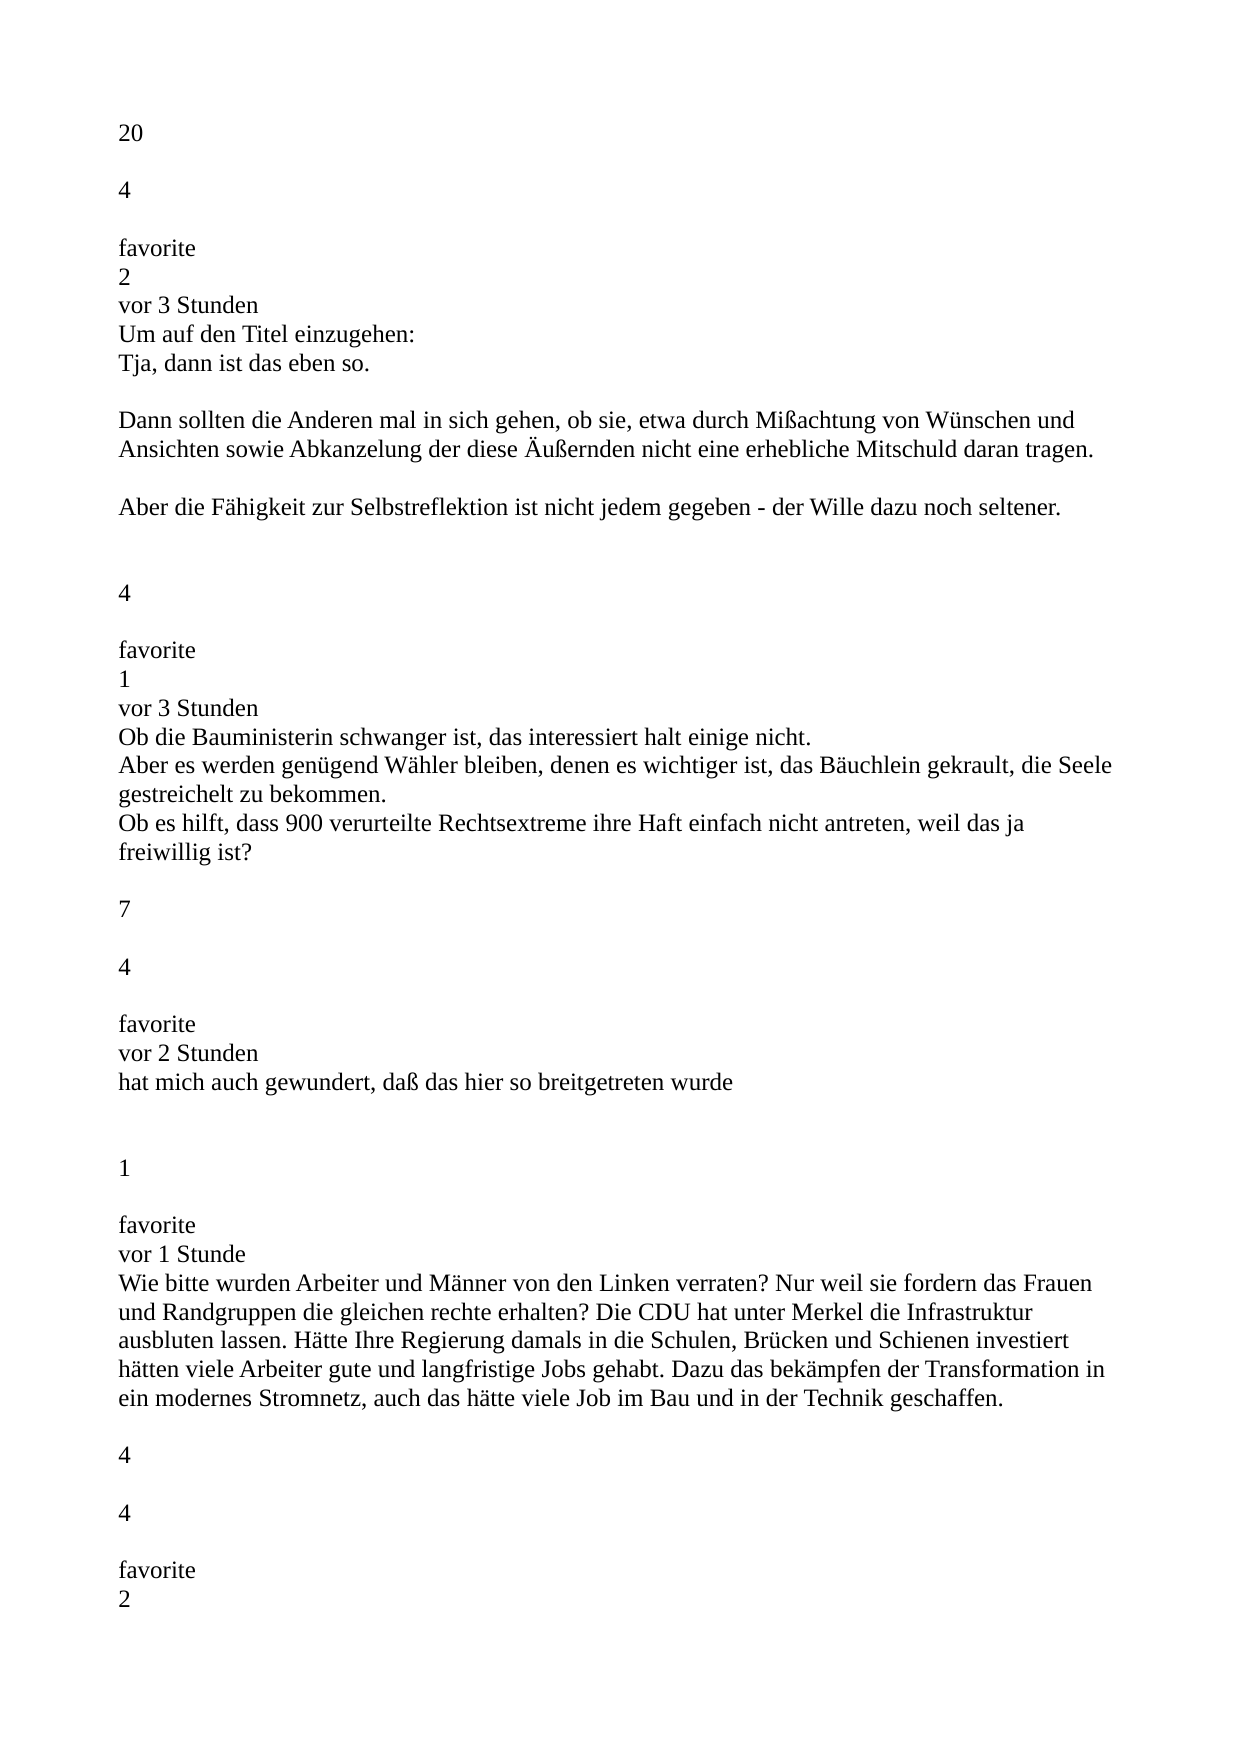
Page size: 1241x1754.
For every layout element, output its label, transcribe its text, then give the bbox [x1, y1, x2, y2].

text vor 1 Stunde [118, 1239, 1122, 1268]
text favorite [118, 636, 1122, 664]
text hat mich auch gewundert, daß das hier so breitgetreten wurde [118, 1067, 1122, 1096]
text 4 [118, 1441, 1122, 1469]
text favorite [118, 1556, 1122, 1584]
text Um auf den Titel einzugehen: [118, 319, 1122, 348]
text 1 [118, 664, 1122, 693]
text vor 2 Stunden [118, 1038, 1122, 1067]
text 7 [118, 894, 1122, 923]
text favorite [118, 233, 1122, 262]
text 2 [118, 262, 1122, 291]
text Wie bitte wurden Arbeiter und Männer von den Linken verraten? Nur weil sie fordern das Frauen und Randgruppen die gleichen rechte erhalten? Die CDU hat unter Merkel die Infrastruktur ausbluten lassen. Hätte Ihre Regierung damals in die Schulen, Brücken und Schienen investiert hätten viele Arbeiter gute und langfristige Jobs gehabt. Dazu das bekämpfen der Transformation in ein modernes Stromnetz, auch das hätte viele Job im Bau und in der Technik geschaffen. [118, 1268, 1122, 1412]
text Tja, dann ist das eben so. [118, 348, 1122, 377]
text Aber es werden genügend Wähler bleiben, denen es wichtiger ist, das Bäuchlein gekrault, die Seele gestreichelt zu bekommen. [118, 751, 1122, 808]
text Dann sollten die Anderen mal in sich gehen, ob sie, etwa durch Mißachtung von Wünschen und Ansichten sowie Abkanzelung der diese Äußernden nicht eine erhebliche Mitschuld daran tragen. [118, 406, 1122, 463]
text 4 [118, 1498, 1122, 1527]
text vor 3 Stunden [118, 291, 1122, 319]
text 20 [118, 118, 1122, 147]
text Ob es hilft, dass 900 verurteilte Rechtsextreme ihre Haft einfach nicht antreten, weil das ja freiwillig ist? [118, 808, 1122, 866]
text 4 [118, 578, 1122, 607]
text Ob die Bauministerin schwanger ist, das interessiert halt einige nicht. [118, 722, 1122, 751]
text 2 [118, 1584, 1122, 1613]
text vor 3 Stunden [118, 693, 1122, 722]
text favorite [118, 1009, 1122, 1038]
text 1 [118, 1153, 1122, 1182]
text favorite [118, 1211, 1122, 1239]
text 4 [118, 952, 1122, 981]
text Aber die Fähigkeit zur Selbstreflektion ist nicht jedem gegeben - der Wille dazu noch seltener. [118, 492, 1122, 521]
text 4 [118, 176, 1122, 204]
